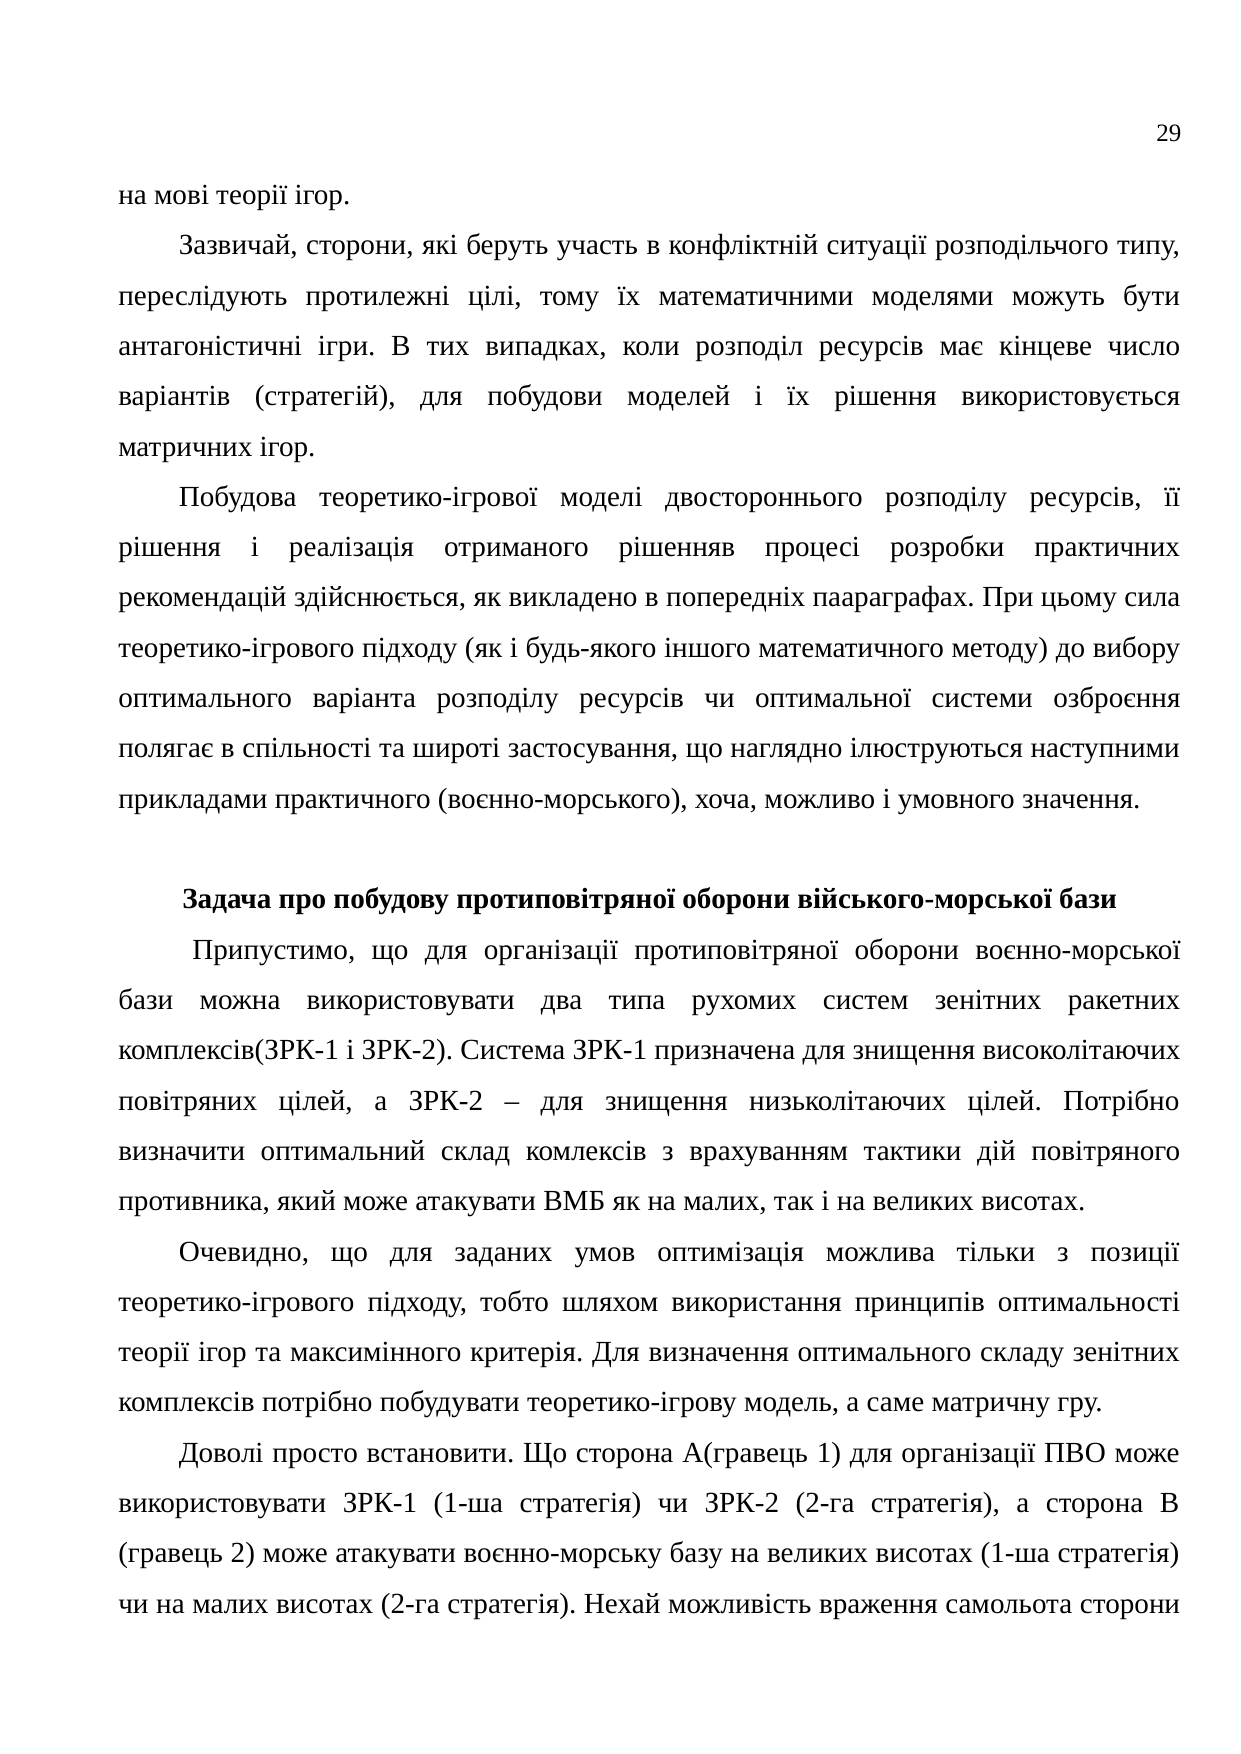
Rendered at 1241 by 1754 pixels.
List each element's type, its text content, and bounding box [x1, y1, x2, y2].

text Задача про побудову протиповітряної оборони війського-морської бази [118, 881, 1181, 915]
text Очевидно, що для заданих умов оптимізація можлива тільки з позиції теоретико-ігрового підходу, тобто шляхом використання принципів оптимальності теорії ігор та максимінного критерія. Для визначення оптимального складу зенітних комплексів потрібно побудувати теоретико-ігрову модель, а саме матричну гру. [118, 1234, 1181, 1418]
text Зазвичай, сторони, які беруть участь в конфліктній ситуації розподільчого типу, переслідують протилежні цілі, тому їх математичними моделями можуть бути антагоністичні ігри. В тих випадках, коли розподіл ресурсів має кінцеве число варіантів (стратегій), для побудови моделей і їх рішення використовується матричних ігор. [118, 227, 1181, 462]
text на мові теорії ігор. [118, 177, 1181, 211]
text Доволі просто встановити. Що сторона А(гравець 1) для організації ПВО може використовувати ЗРК-1 (1-ша стратегія) чи ЗРК-2 (2-га стратегія), а сторона В (гравець 2) може атакувати воєнно-морську базу на великих висотах (1-ша стратегія) чи на малих висотах (2-га стратегія). Нехай можливість враження самольота сторони [118, 1435, 1181, 1619]
text Побудова теоретико-ігрової моделі двостороннього розподілу ресурсів, її рішення і реалізація отриманого рішенняв процесі розробки практичних рекомендацій здійснюється, як викладено в попередніх паараграфах. При цьому сила теоретико-ігрового підходу (як і будь-якого іншого математичного методу) до вибору оптимального варіанта розподілу ресурсів чи оптимальної системи озброєння полягає в спільності та широті застосування, що наглядно ілюструються наступними прикладами практичного (воєнно-морського), хоча, можливо і умовного значення. [118, 479, 1181, 814]
text Припустимо, що для організації протиповітряної оборони воєнно-морської бази можна використовувати два типа рухомих систем зенітних ракетних комплексів(ЗРК-1 і ЗРК-2). Система ЗРК-1 призначена для знищення високолітаючих повітряних цілей, а ЗРК-2 – для знищення низьколітаючих цілей. Потрібно визначити оптимальний склад комлексів з врахуванням тактики дій повітряного противника, який може атакувати ВМБ як на малих, так і на великих висотах. [118, 932, 1181, 1217]
